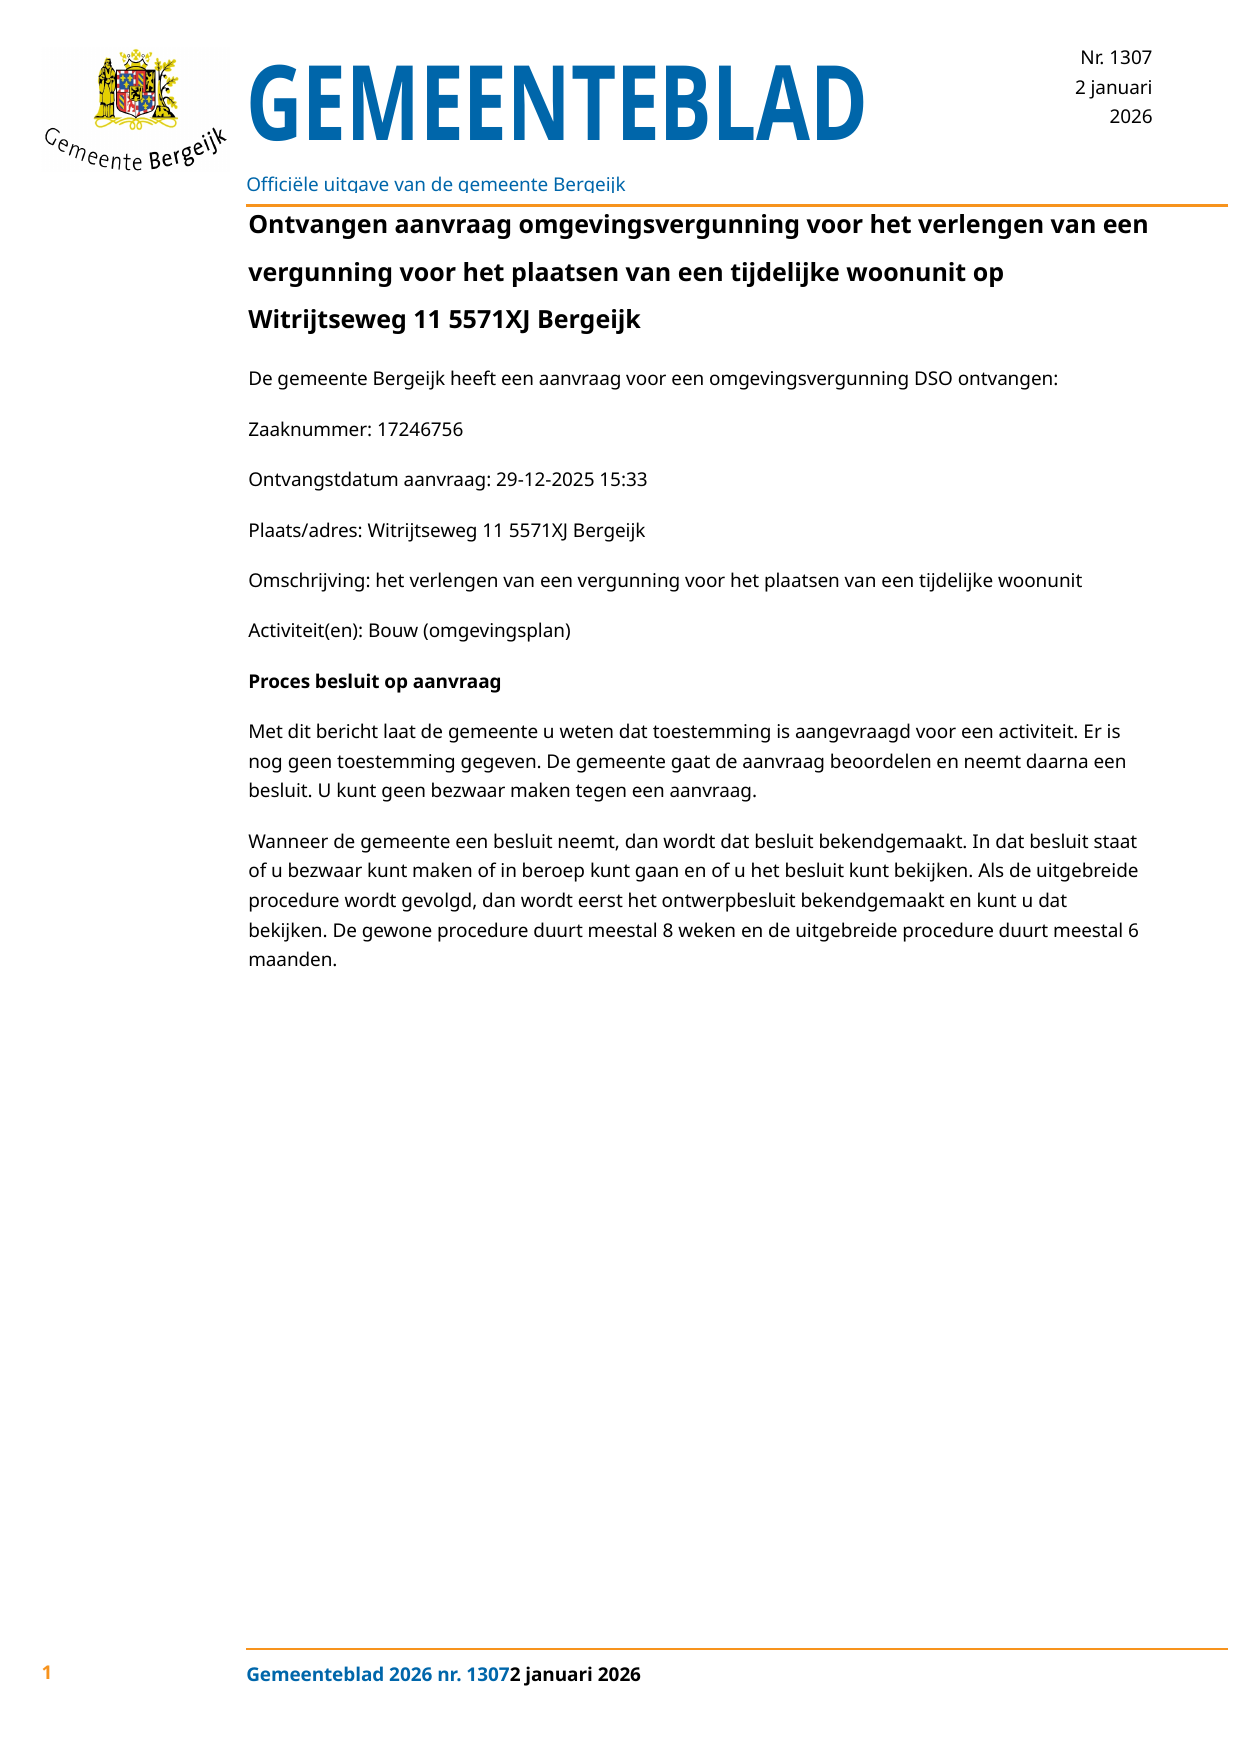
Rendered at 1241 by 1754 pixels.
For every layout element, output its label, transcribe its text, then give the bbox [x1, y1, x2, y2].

text Proces besluit op aanvraag [248, 668, 1152, 694]
text Plaats/adres: Witrijtseweg 11 5571XJ Bergeijk [248, 517, 1152, 542]
text Ontvangstdatum aanvraag: 29-12-2025 15:33 [248, 466, 1152, 492]
text Activiteit(en): Bouw (omgevingsplan) [248, 618, 1152, 643]
text Omschrijving: het verlengen van een vergunning voor het plaatsen van een tijdelijke woonunit [248, 567, 1152, 593]
text Ontvangen aanvraag omgevingsvergunning voor het verlengen van een vergunning voor het plaatsen van een tijdelijke woonunit op Witrijtseweg 11 5571XJ Bergeijk [248, 207, 1152, 336]
text De gemeente Bergeijk heeft een aanvraag voor een omgevingsvergunning DSO ontvangen: [248, 366, 1152, 391]
text Zaaknummer: 17246756 [248, 416, 1152, 442]
picture [41, 47, 231, 172]
text Met dit bericht laat de gemeente u weten dat toestemming is aangevraagd voor een activiteit. Er is nog geen toestemming gegeven. De gemeente gaat de aanvraag beoordelen en neemt daarna een besluit. U kunt geen bezwaar maken tegen een aanvraag. [248, 718, 1152, 803]
text Wanneer de gemeente een besluit neemt, dan wordt dat besluit bekendgemaakt. In dat besluit staat of u bezwaar kunt maken of in beroep kunt gaan en of u het besluit kunt bekijken. Als de uitgebreide procedure wordt gevolgd, dan wordt eerst het ontwerpbesluit bekendgemaakt en kunt u dat bekijken. De gewone procedure duurt meestal 8 weken en de uitgebreide procedure duurt meestal 6 maanden. [248, 828, 1152, 972]
